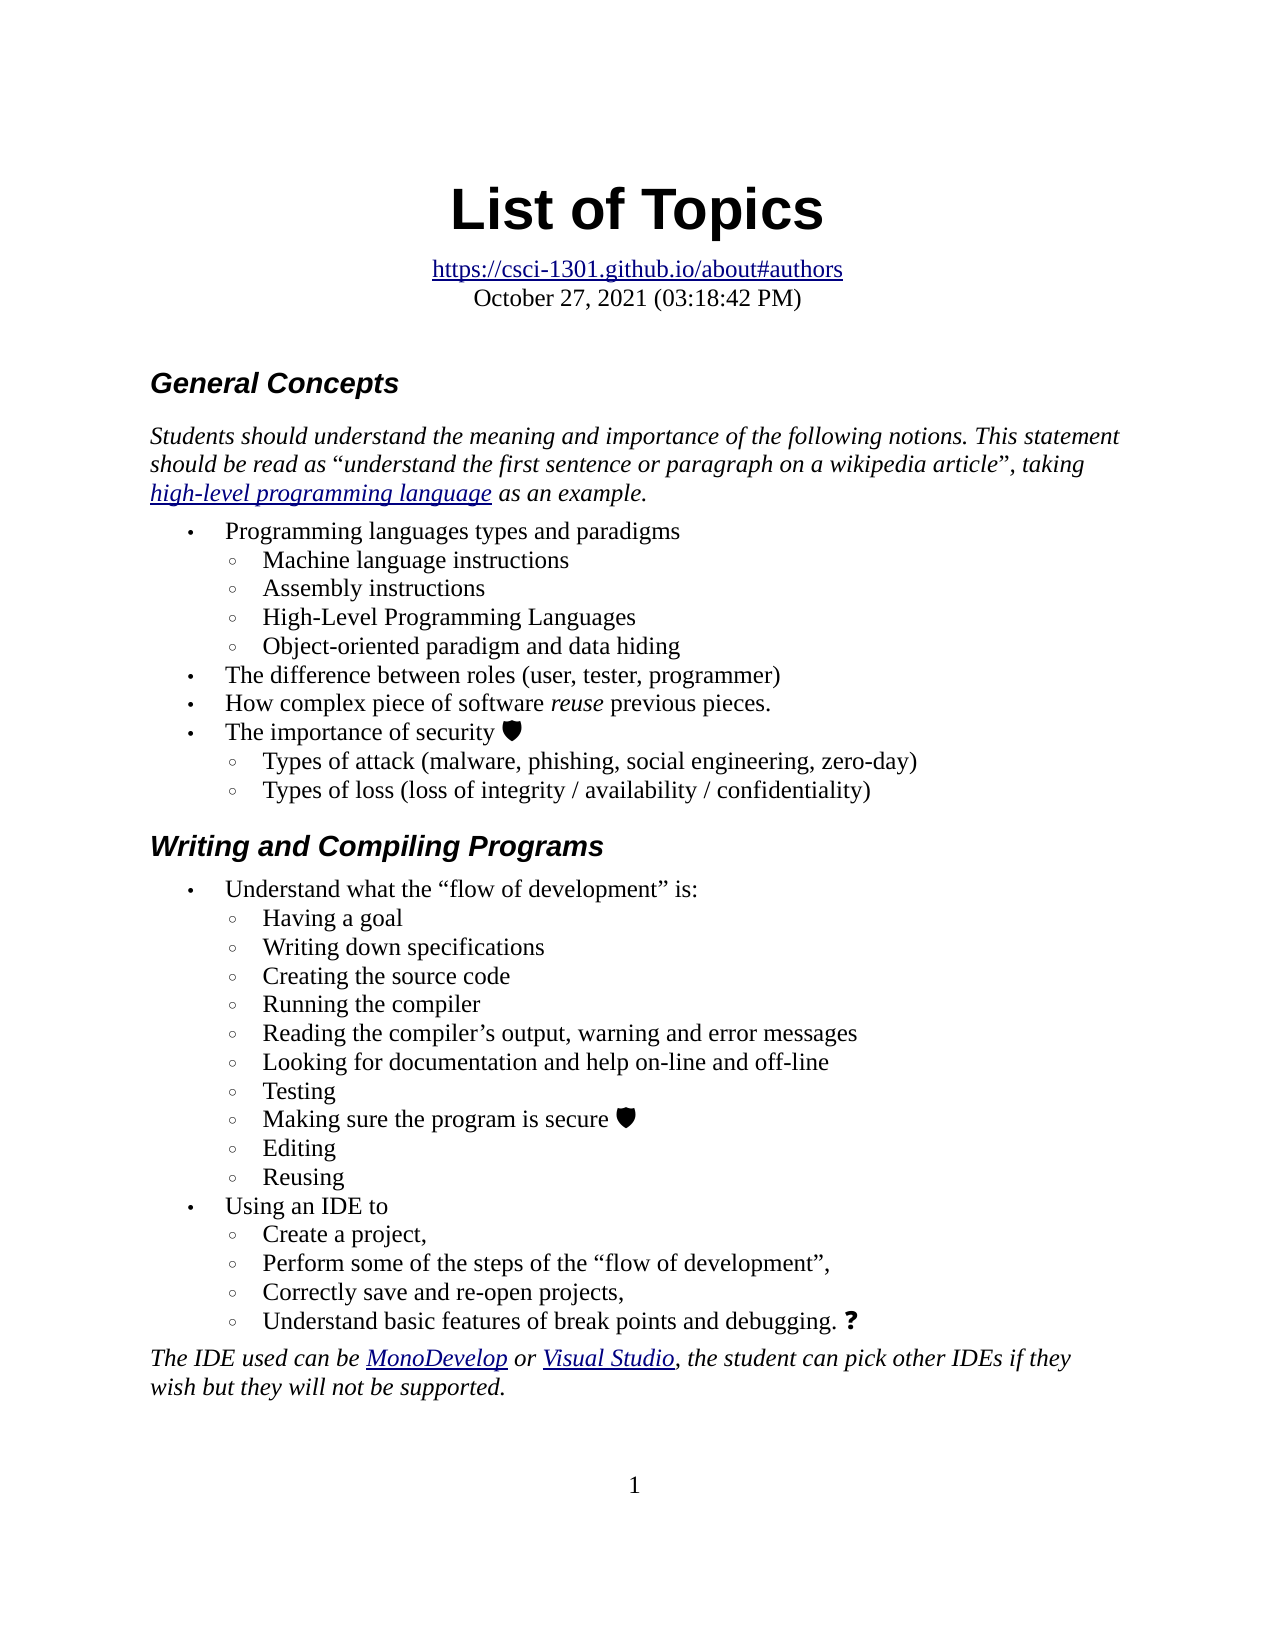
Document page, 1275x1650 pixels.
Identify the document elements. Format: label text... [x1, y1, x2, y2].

list How complex piece of software reuse previous pieces. [187, 688, 1125, 717]
list High-Level Programming Languages [225, 602, 1125, 631]
list Assembly instructions [225, 573, 1125, 602]
list Types of attack (malware, phishing, social engineering, zero-day) [225, 746, 1125, 775]
subtitle General Concepts [150, 366, 1125, 399]
list Reusing [225, 1162, 1125, 1191]
text Students should understand the meaning and importance of the following notions. This statement should be read as “understand the first sentence or paragraph on a wikipedia article”, taking high-level programming language as an example. [150, 421, 1125, 507]
list Editing [225, 1133, 1125, 1162]
text October 27, 2021 (03:18:42 PM) [150, 283, 1125, 312]
list Programming languages types and paradigms [187, 516, 1125, 545]
list Reading the compiler’s output, warning and error messages [225, 1018, 1125, 1047]
subtitle Writing and Compiling Programs [150, 828, 1125, 862]
list Perform some of the steps of the “flow of development”, [225, 1248, 1125, 1277]
list Using an IDE to [187, 1191, 1125, 1219]
list Having a goal [225, 903, 1125, 932]
list Create a project, [225, 1219, 1125, 1248]
list Object-oriented paradigm and data hiding [225, 631, 1125, 660]
list The difference between roles (user, tester, programmer) [187, 660, 1125, 688]
list Running the compiler [225, 989, 1125, 1018]
list Types of loss (loss of integrity / availability / confidentiality) [225, 775, 1125, 803]
list Testing [225, 1076, 1125, 1104]
text https://csci-1301.github.io/about#authors [150, 254, 1125, 283]
list Looking for documentation and help on-line and off-line [225, 1047, 1125, 1076]
list Making sure the program is secure 🛡️ [225, 1104, 1125, 1133]
list Writing down specifications [225, 932, 1125, 961]
list Understand what the “flow of development” is: [187, 874, 1125, 903]
list Understand basic features of break points and debugging. ❓ [225, 1306, 1125, 1334]
list Machine language instructions [225, 545, 1125, 573]
list Creating the source code [225, 961, 1125, 989]
list The importance of security 🛡️ [187, 717, 1125, 746]
title List of Topics [150, 175, 1125, 242]
text The IDE used can be MonoDevelop or Visual Studio, the student can pick other IDEs if they wish but they will not be supported. [150, 1343, 1125, 1401]
list Correctly save and re-open projects, [225, 1277, 1125, 1306]
